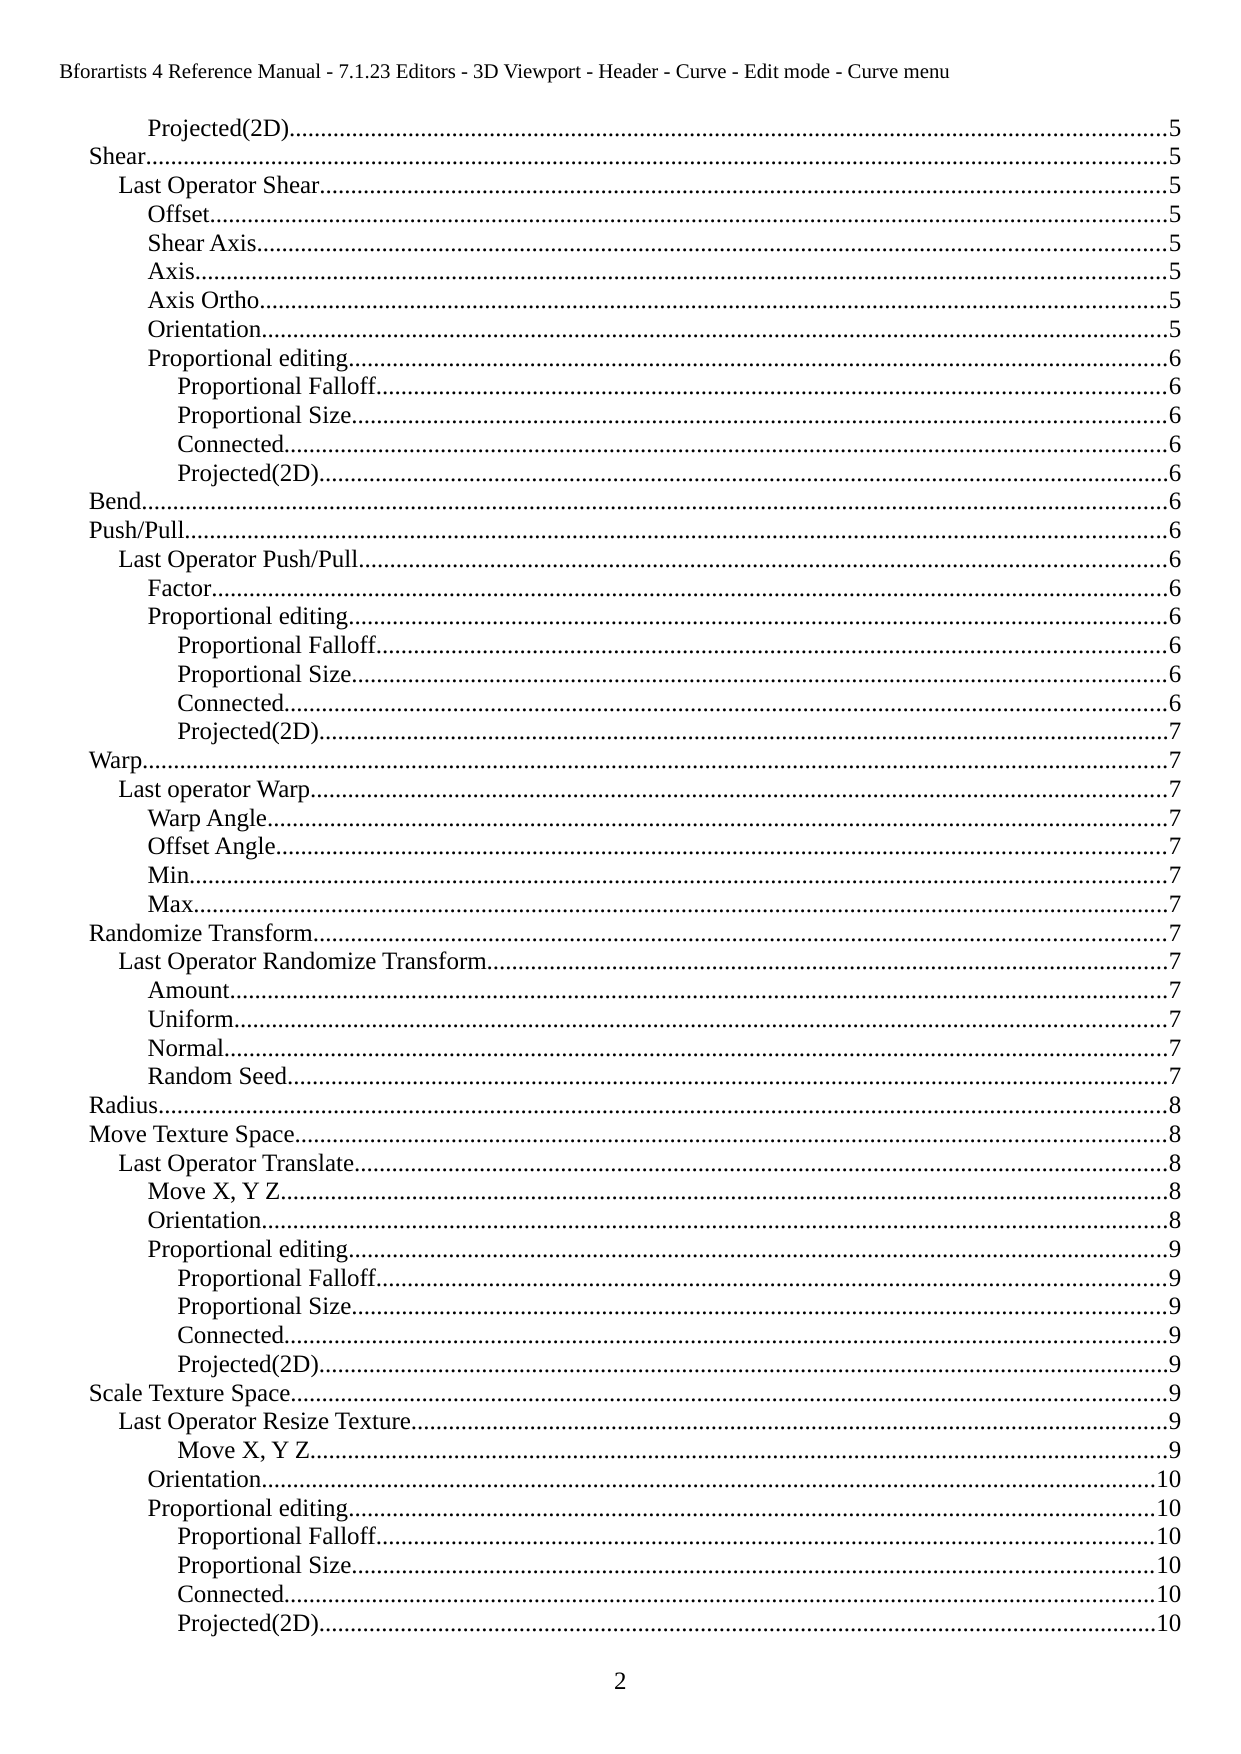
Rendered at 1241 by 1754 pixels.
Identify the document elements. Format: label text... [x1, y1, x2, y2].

text Normal 7 [147, 1033, 1181, 1061]
text Proportional editing 10 [147, 1493, 1181, 1521]
text Connected 6 [177, 429, 1181, 458]
text Projected(2D) 6 [177, 458, 1181, 486]
text Last Operator Resize Texture 9 [118, 1406, 1181, 1435]
text Connected 9 [177, 1320, 1181, 1349]
text Last Operator Push/Pull 6 [118, 544, 1181, 573]
text Last operator Warp 7 [118, 774, 1181, 803]
text Scale Texture Space 9 [88, 1378, 1181, 1406]
text Projected(2D) 5 [147, 113, 1181, 141]
text Axis Ortho 5 [147, 285, 1181, 314]
text Last Operator Shear 5 [118, 170, 1181, 199]
text Orientation 8 [147, 1205, 1181, 1234]
text Orientation 5 [147, 314, 1181, 343]
text Randomize Transform 7 [88, 918, 1181, 946]
text Uniform 7 [147, 1004, 1181, 1033]
text Proportional Size 6 [177, 400, 1181, 429]
text Proportional Falloff 6 [177, 630, 1181, 659]
text Last Operator Randomize Transform 7 [118, 946, 1181, 975]
text Offset 5 [147, 199, 1181, 228]
text Shear Axis 5 [147, 228, 1181, 256]
text Max 7 [147, 889, 1181, 918]
text Projected(2D) 10 [177, 1608, 1181, 1636]
text Factor 6 [147, 573, 1181, 601]
text Random Seed 7 [147, 1061, 1181, 1090]
text Proportional editing 9 [147, 1234, 1181, 1263]
text Proportional Size 6 [177, 659, 1181, 688]
text Push/Pull 6 [88, 515, 1181, 544]
text Last Operator Translate 8 [118, 1148, 1181, 1176]
text Connected 6 [177, 688, 1181, 716]
text Move Texture Space 8 [88, 1119, 1181, 1148]
text Warp 7 [88, 745, 1181, 774]
text Orientation 10 [147, 1464, 1181, 1493]
text Warp Angle 7 [147, 803, 1181, 831]
text Proportional Falloff 9 [177, 1263, 1181, 1291]
text Proportional Falloff 10 [177, 1521, 1181, 1550]
text Connected 10 [177, 1579, 1181, 1608]
text Min 7 [147, 860, 1181, 889]
text Projected(2D) 9 [177, 1349, 1181, 1378]
text Bend 6 [88, 486, 1181, 515]
text Move X, Y Z 9 [177, 1435, 1181, 1464]
text Proportional Size 10 [177, 1550, 1181, 1579]
text Proportional editing 6 [147, 601, 1181, 630]
text Shear 5 [88, 141, 1181, 170]
text Proportional Falloff 6 [177, 371, 1181, 400]
text Proportional Size 9 [177, 1291, 1181, 1320]
text Move X, Y Z 8 [147, 1176, 1181, 1205]
text Offset Angle 7 [147, 831, 1181, 860]
text Amount 7 [147, 975, 1181, 1004]
text Radius 8 [88, 1090, 1181, 1119]
text Proportional editing 6 [147, 343, 1181, 371]
text Axis 5 [147, 256, 1181, 285]
text Projected(2D) 7 [177, 716, 1181, 745]
